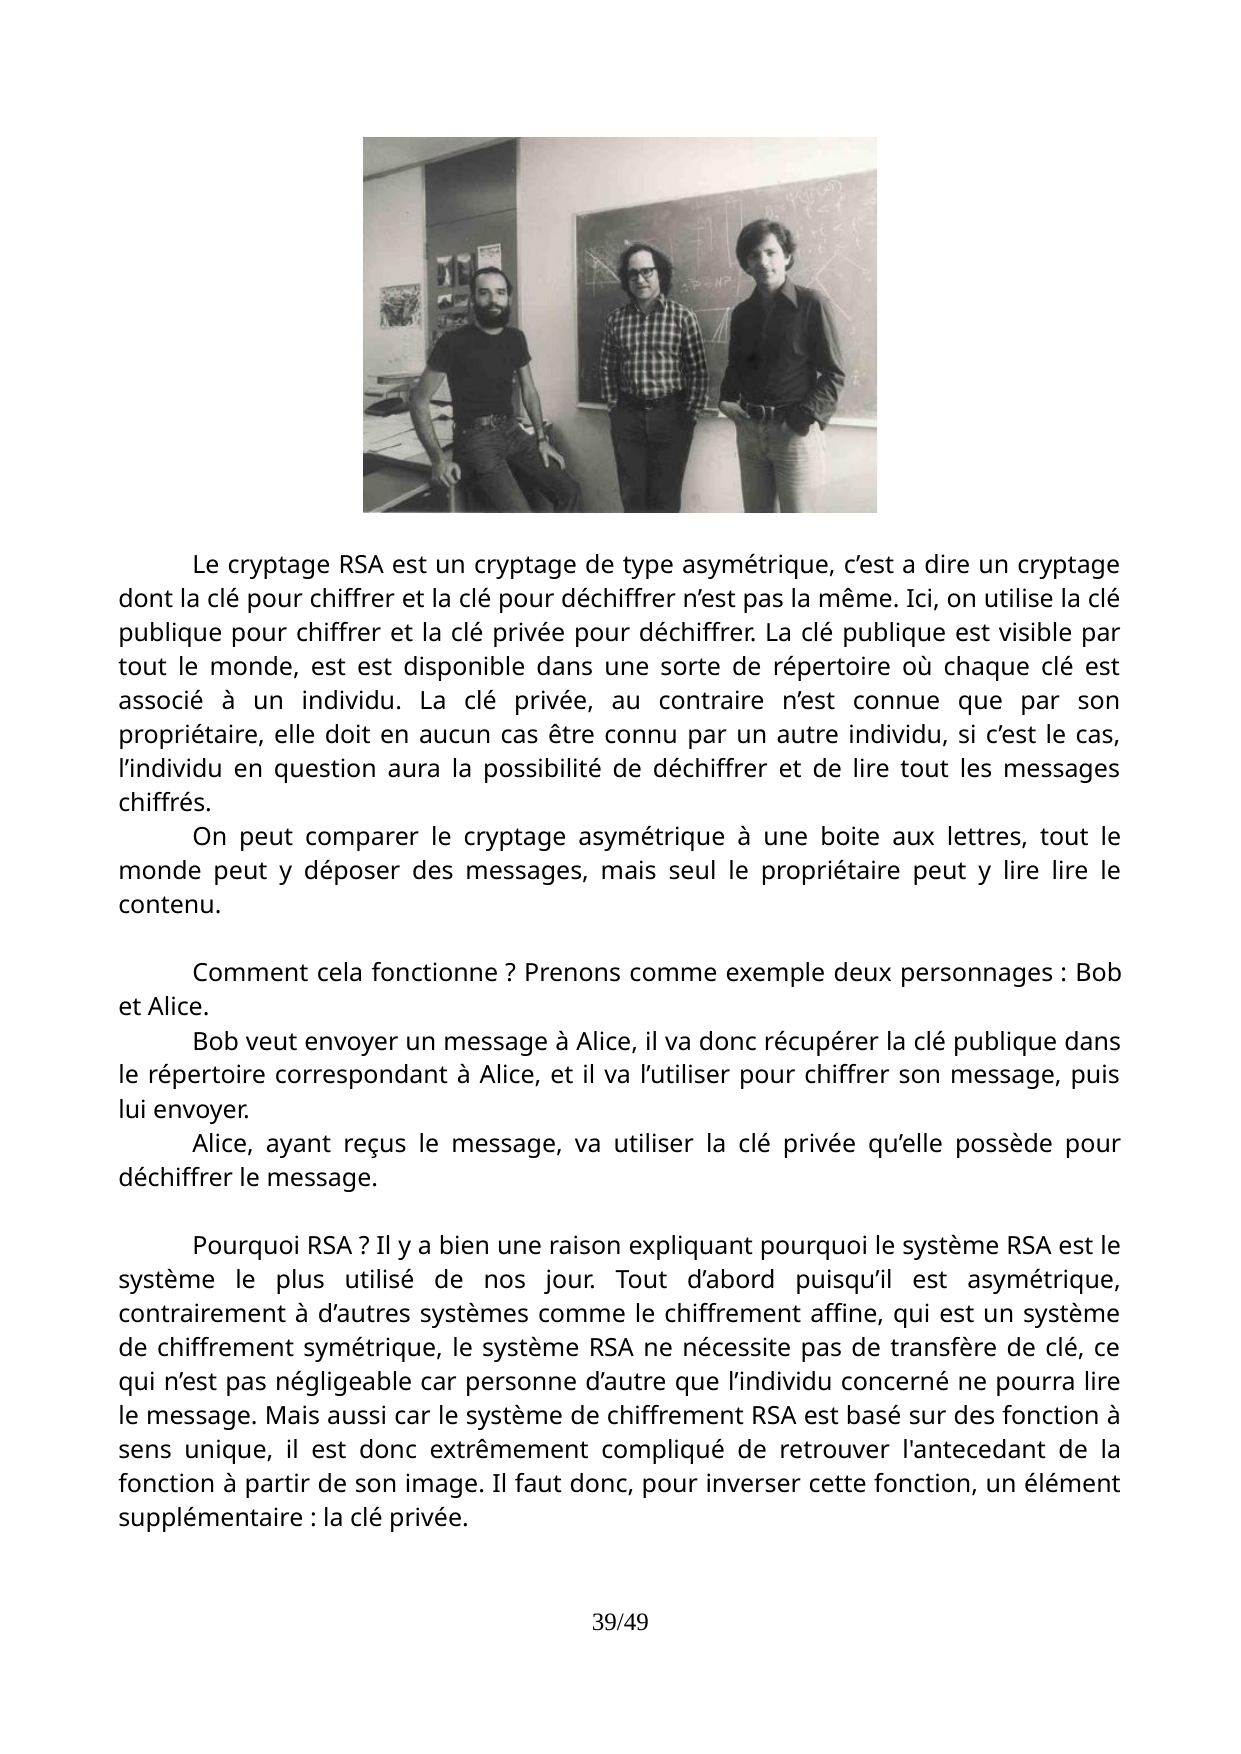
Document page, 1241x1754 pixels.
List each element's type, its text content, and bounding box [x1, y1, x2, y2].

text Le cryptage RSA est un cryptage de type asymétrique, c’est a dire un cryptage dont la clé pour chiffrer et la clé pour déchiffrer n’est pas la même. Ici, on utilise la clé publique pour chiffrer et la clé privée pour déchiffrer. La clé publique est visible par tout le monde, est est disponible dans une sorte de répertoire où chaque clé est associé à un individu. La clé privée, au contraire n’est connue que par son propriétaire, elle doit en aucun cas être connu par un autre individu, si c’est le cas, l’individu en question aura la possibilité de déchiffrer et de lire tout les messages chiffrés. [118, 546, 1122, 819]
picture [363, 137, 878, 513]
text Comment cela fonctionne ? Prenons comme exemple deux personnages : Bob et Alice. [118, 955, 1122, 1023]
text Bob veut envoyer un message à Alice, il va donc récupérer la clé publique dans le répertoire correspondant à Alice, et il va l’utiliser pour chiffrer son message, puis lui envoyer. [118, 1023, 1122, 1125]
text Pourquoi RSA ? Il y a bien une raison expliquant pourquoi le système RSA est le système le plus utilisé de nos jour. Tout d’abord puisqu’il est asymétrique, contrairement à d’autres systèmes comme le chiffrement affine, qui est un système de chiffrement symétrique, le système RSA ne nécessite pas de transfère de clé, ce qui n’est pas négligeable car personne d’autre que l’individu concerné ne pourra lire le message. Mais aussi car le système de chiffrement RSA est basé sur des fonction à sens unique, il est donc extrêmement compliqué de retrouver l'antecedant de la fonction à partir de son image. Il faut donc, pour inverser cette fonction, un élément supplémentaire : la clé privée. [118, 1227, 1122, 1534]
text Alice, ayant reçus le message, va utiliser la clé privée qu’elle possède pour déchiffrer le message. [118, 1125, 1122, 1193]
text On peut comparer le cryptage asymétrique à une boite aux lettres, tout le monde peut y déposer des messages, mais seul le propriétaire peut y lire lire le contenu. [118, 819, 1122, 921]
